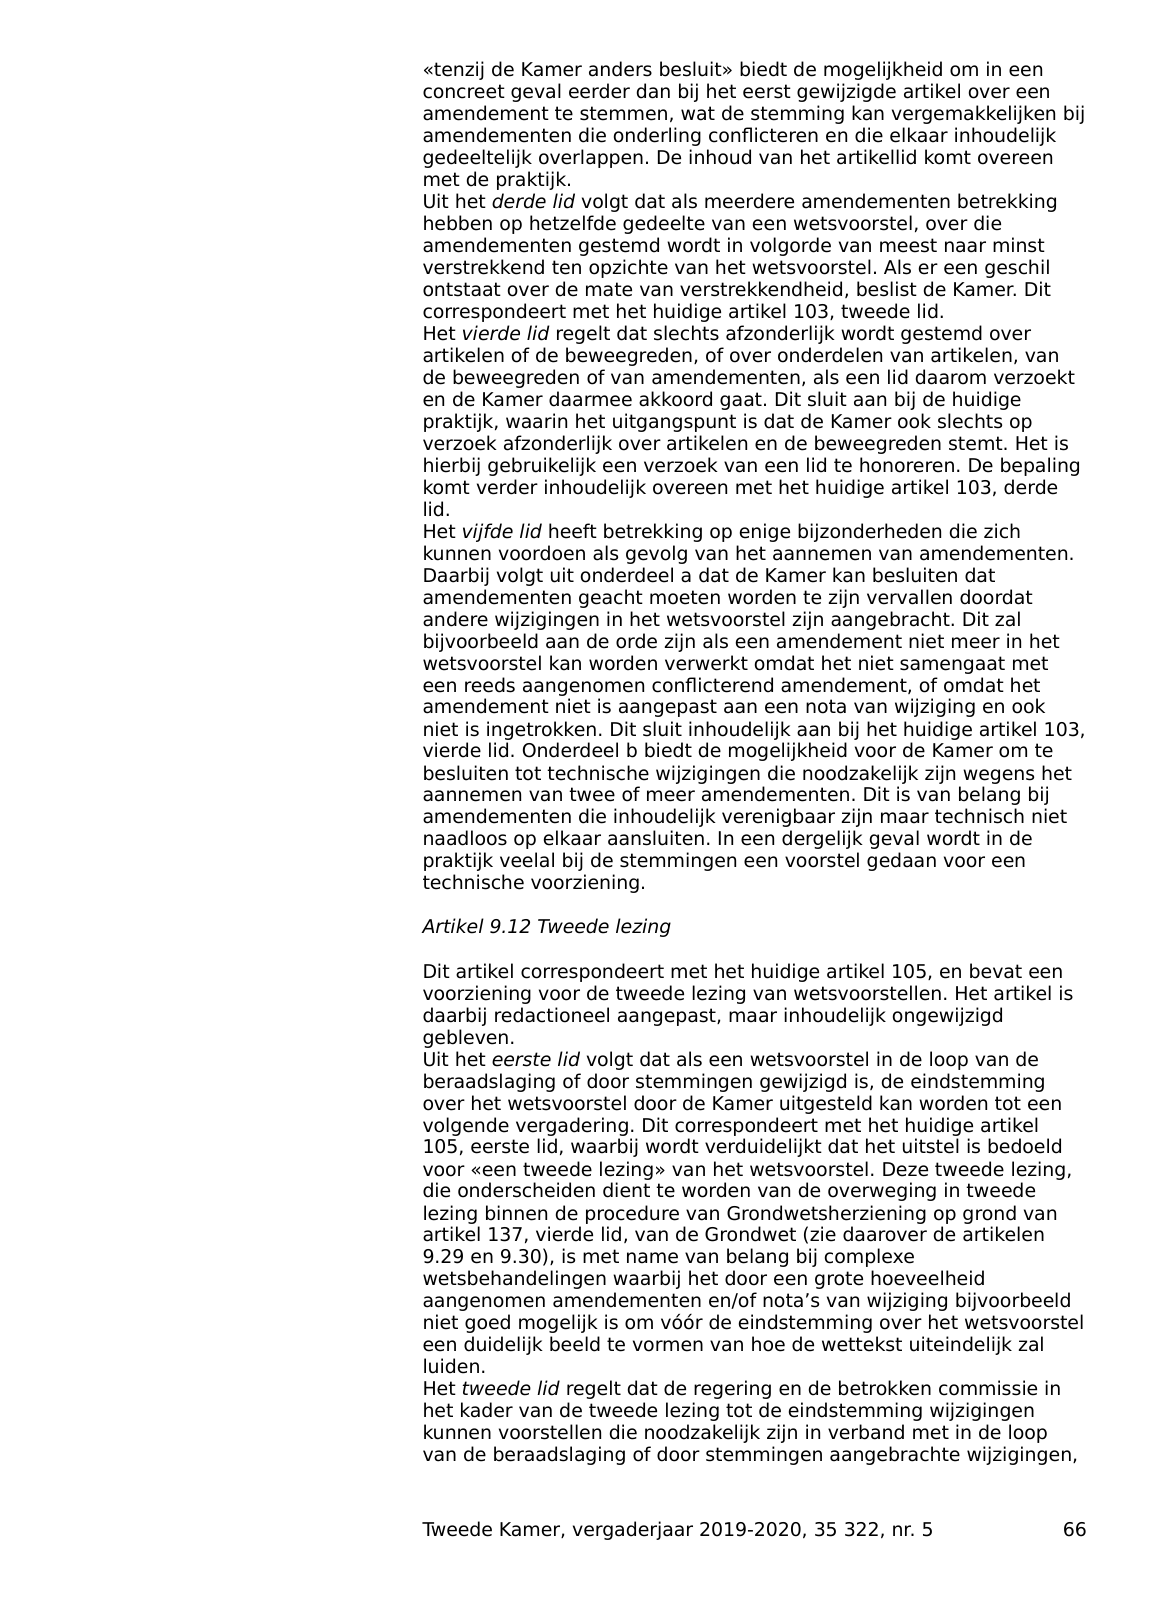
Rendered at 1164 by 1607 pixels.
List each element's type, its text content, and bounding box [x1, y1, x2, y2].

subtitle Artikel 9.12 Tweede lezing [422, 916, 1087, 938]
text Dit artikel correspondeert met het huidige artikel 105, en bevat een voorziening voor de tweede lezing van wetsvoorstellen. Het artikel is daarbij redactioneel aangepast, maar inhoudelijk ongewijzigd gebleven. [422, 961, 1087, 1048]
text Het tweede lid regelt dat de regering en de betrokken commissie in het kader van de tweede lezing tot de eindstemming wijzigingen kunnen voorstellen die noodzakelijk zijn in verband met in de loop van de beraadslaging of door stemmingen aangebrachte wijzigingen, [422, 1378, 1087, 1466]
text Uit het eerste lid volgt dat als een wetsvoorstel in de loop van de beraadslaging of door stemmingen gewijzigd is, de eindstemming over het wetsvoorstel door de Kamer uitgesteld kan worden tot een volgende vergadering. Dit correspondeert met het huidige artikel 105, eerste lid, waarbij wordt verduidelijkt dat het uitstel is bedoeld voor «een tweede lezing» van het wetsvoorstel. Deze tweede lezing, die onderscheiden dient te worden van de overweging in tweede lezing binnen de procedure van Grondwetsherziening op grond van artikel 137, vierde lid, van de Grondwet (zie daarover de artikelen 9.29 en 9.30), is met name van belang bij complexe wetsbehandelingen waarbij het door een grote hoeveelheid aangenomen amendementen en/of nota’s van wijziging bijvoorbeeld niet goed mogelijk is om vóór de eindstemming over het wetsvoorstel een duidelijk beeld te vormen van hoe de wettekst uiteindelijk zal luiden. [422, 1048, 1087, 1378]
text Het vijfde lid heeft betrekking op enige bijzonderheden die zich kunnen voordoen als gevolg van het aannemen van amendementen. Daarbij volgt uit onderdeel a dat de Kamer kan besluiten dat amendementen geacht moeten worden te zijn vervallen doordat andere wijzigingen in het wetsvoorstel zijn aangebracht. Dit zal bijvoorbeeld aan de orde zijn als een amendement niet meer in het wetsvoorstel kan worden verwerkt omdat het niet samengaat met een reeds aangenomen conflicterend amendement, of omdat het amendement niet is aangepast aan een nota van wijziging en ook niet is ingetrokken. Dit sluit inhoudelijk aan bij het huidige artikel 103, vierde lid. Onderdeel b biedt de mogelijkheid voor de Kamer om te besluiten tot technische wijzigingen die noodzakelijk zijn wegens het aannemen van twee of meer amendementen. Dit is van belang bij amendementen die inhoudelijk verenigbaar zijn maar technisch niet naadloos op elkaar aansluiten. In een dergelijk geval wordt in de praktijk veelal bij de stemmingen een voorstel gedaan voor een technische voorziening. [422, 521, 1087, 894]
text Uit het derde lid volgt dat als meerdere amendementen betrekking hebben op hetzelfde gedeelte van een wetsvoorstel, over die amendementen gestemd wordt in volgorde van meest naar minst verstrekkend ten opzichte van het wetsvoorstel. Als er een geschil ontstaat over de mate van verstrekkendheid, beslist de Kamer. Dit correspondeert met het huidige artikel 103, tweede lid. [422, 191, 1087, 323]
text «tenzij de Kamer anders besluit» biedt de mogelijkheid om in een concreet geval eerder dan bij het eerst gewijzigde artikel over een amendement te stemmen, wat de stemming kan vergemakkelijken bij amendementen die onderling conflicteren en die elkaar inhoudelijk gedeeltelijk overlappen. De inhoud van het artikellid komt overeen met de praktijk. [422, 59, 1087, 191]
text Het vierde lid regelt dat slechts afzonderlijk wordt gestemd over artikelen of de beweegreden, of over onderdelen van artikelen, van de beweegreden of van amendementen, als een lid daarom verzoekt en de Kamer daarmee akkoord gaat. Dit sluit aan bij de huidige praktijk, waarin het uitgangspunt is dat de Kamer ook slechts op verzoek afzonderlijk over artikelen en de beweegreden stemt. Het is hierbij gebruikelijk een verzoek van een lid te honoreren. De bepaling komt verder inhoudelijk overeen met het huidige artikel 103, derde lid. [422, 323, 1087, 521]
